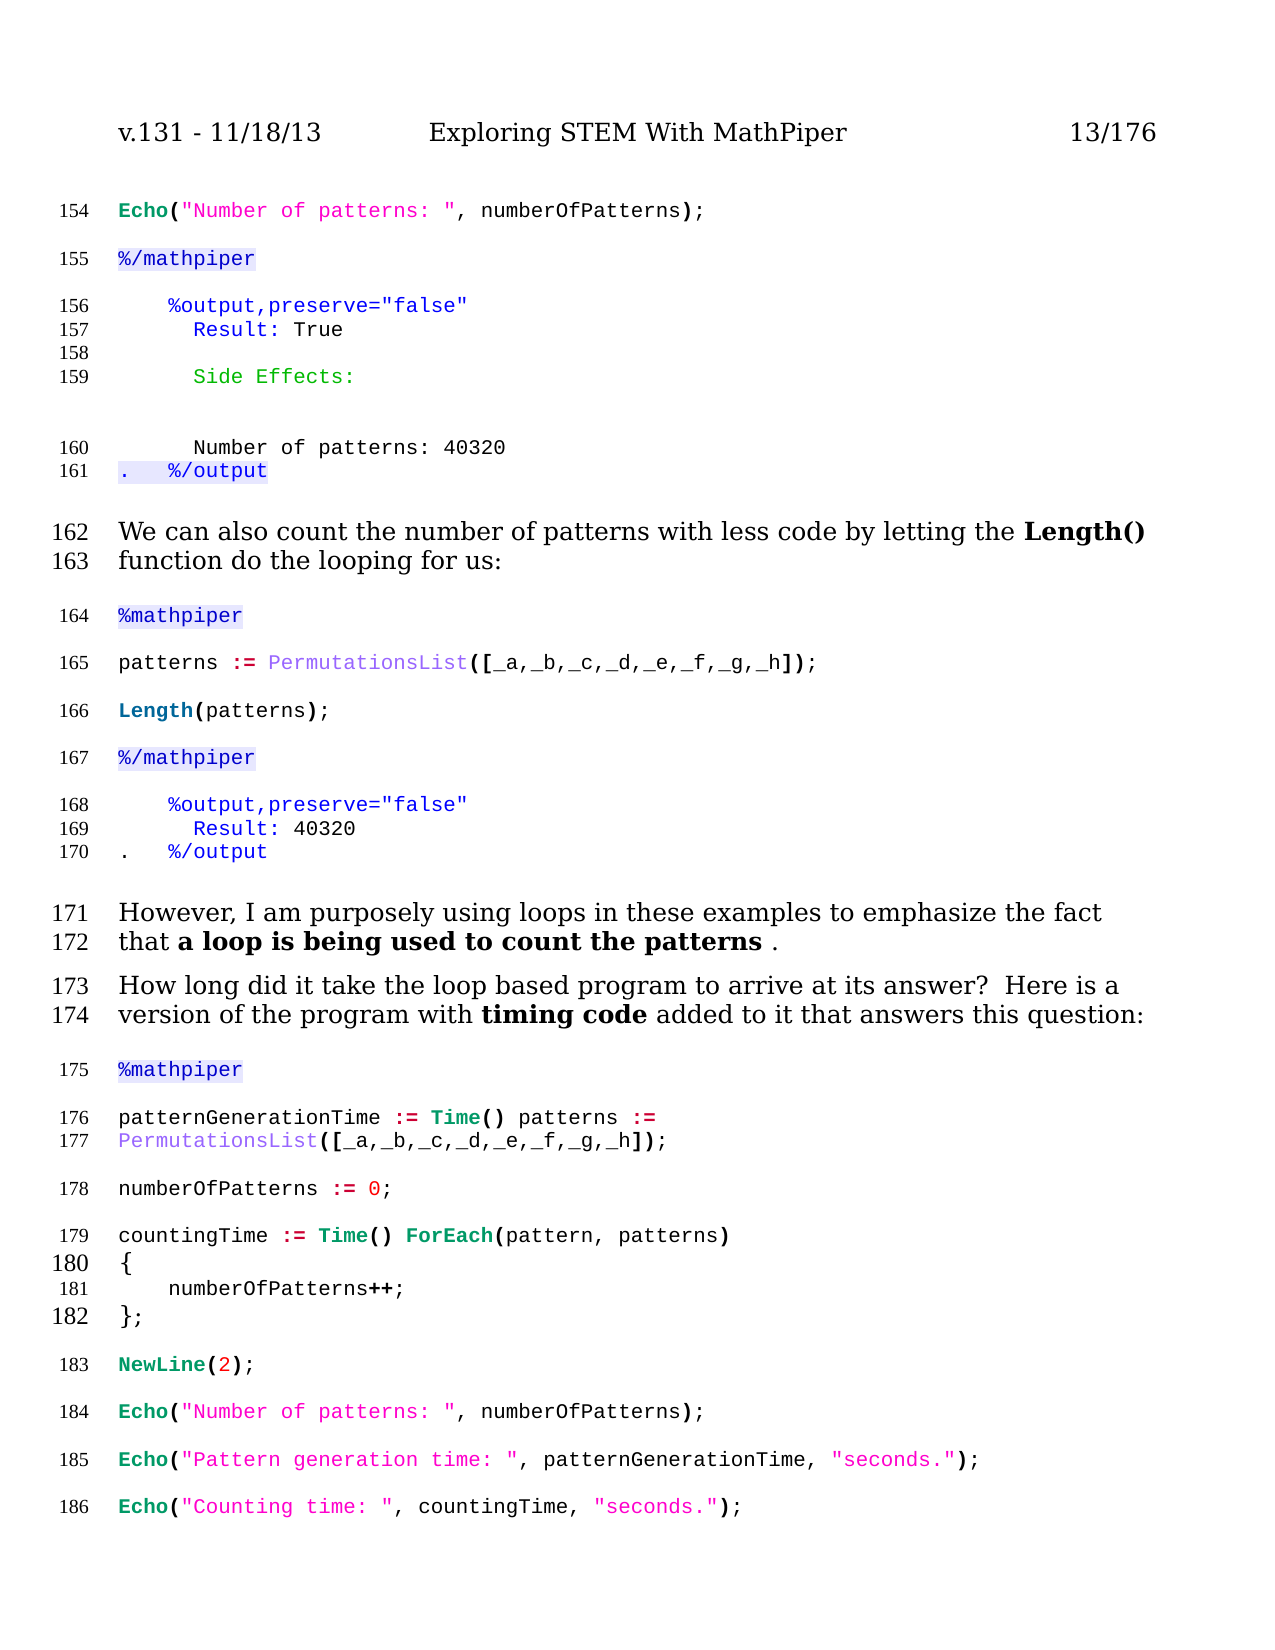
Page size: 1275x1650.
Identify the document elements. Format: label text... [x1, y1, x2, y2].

text %/mathpiper [118, 248, 1157, 271]
text { [118, 1249, 1157, 1278]
text patternGenerationTime := Time() patterns := PermutationsList([_a,_b,_c,_d,_e,_f,_g,_h]); [118, 1107, 1157, 1154]
text %mathpiper [118, 605, 1157, 629]
text %output,preserve="false" [118, 794, 1157, 818]
text NewLine(2); [118, 1354, 1157, 1378]
text . %/output [118, 461, 1157, 484]
text Echo("Pattern generation time: ", patternGenerationTime, "seconds."); [118, 1449, 1157, 1472]
text Echo("Number of patterns: ", numberOfPatterns); [118, 200, 1157, 224]
text Number of patterns: 40320 [118, 437, 1157, 461]
text Length(patterns); [118, 699, 1157, 723]
text Echo("Counting time: ", countingTime, "seconds."); [118, 1496, 1157, 1520]
text However, I am purposely using loops in these examples to emphasize the fact that a loop is being used to count the patterns . [118, 898, 1157, 956]
text %mathpiper [118, 1059, 1157, 1083]
text How long did it take the loop based program to arrive at its answer? Here is a version of the program with timing code added to it that answers this question: [118, 971, 1157, 1030]
text . %/output [118, 841, 1157, 865]
text Result: 40320 [118, 818, 1157, 841]
text %/mathpiper [118, 747, 1157, 771]
text %output,preserve="false" [118, 295, 1157, 319]
text numberOfPatterns++; [118, 1278, 1157, 1301]
text We can also count the number of patterns with less code by letting the Length() function do the looping for us: [118, 517, 1157, 575]
text Side Effects: [118, 366, 1157, 389]
text numberOfPatterns := 0; [118, 1178, 1157, 1201]
text patterns := PermutationsList([_a,_b,_c,_d,_e,_f,_g,_h]); [118, 652, 1157, 676]
text }; [118, 1301, 1157, 1331]
text countingTime := Time() ForEach(pattern, patterns) [118, 1225, 1157, 1249]
text Result: True [118, 319, 1157, 342]
text Echo("Number of patterns: ", numberOfPatterns); [118, 1402, 1157, 1425]
